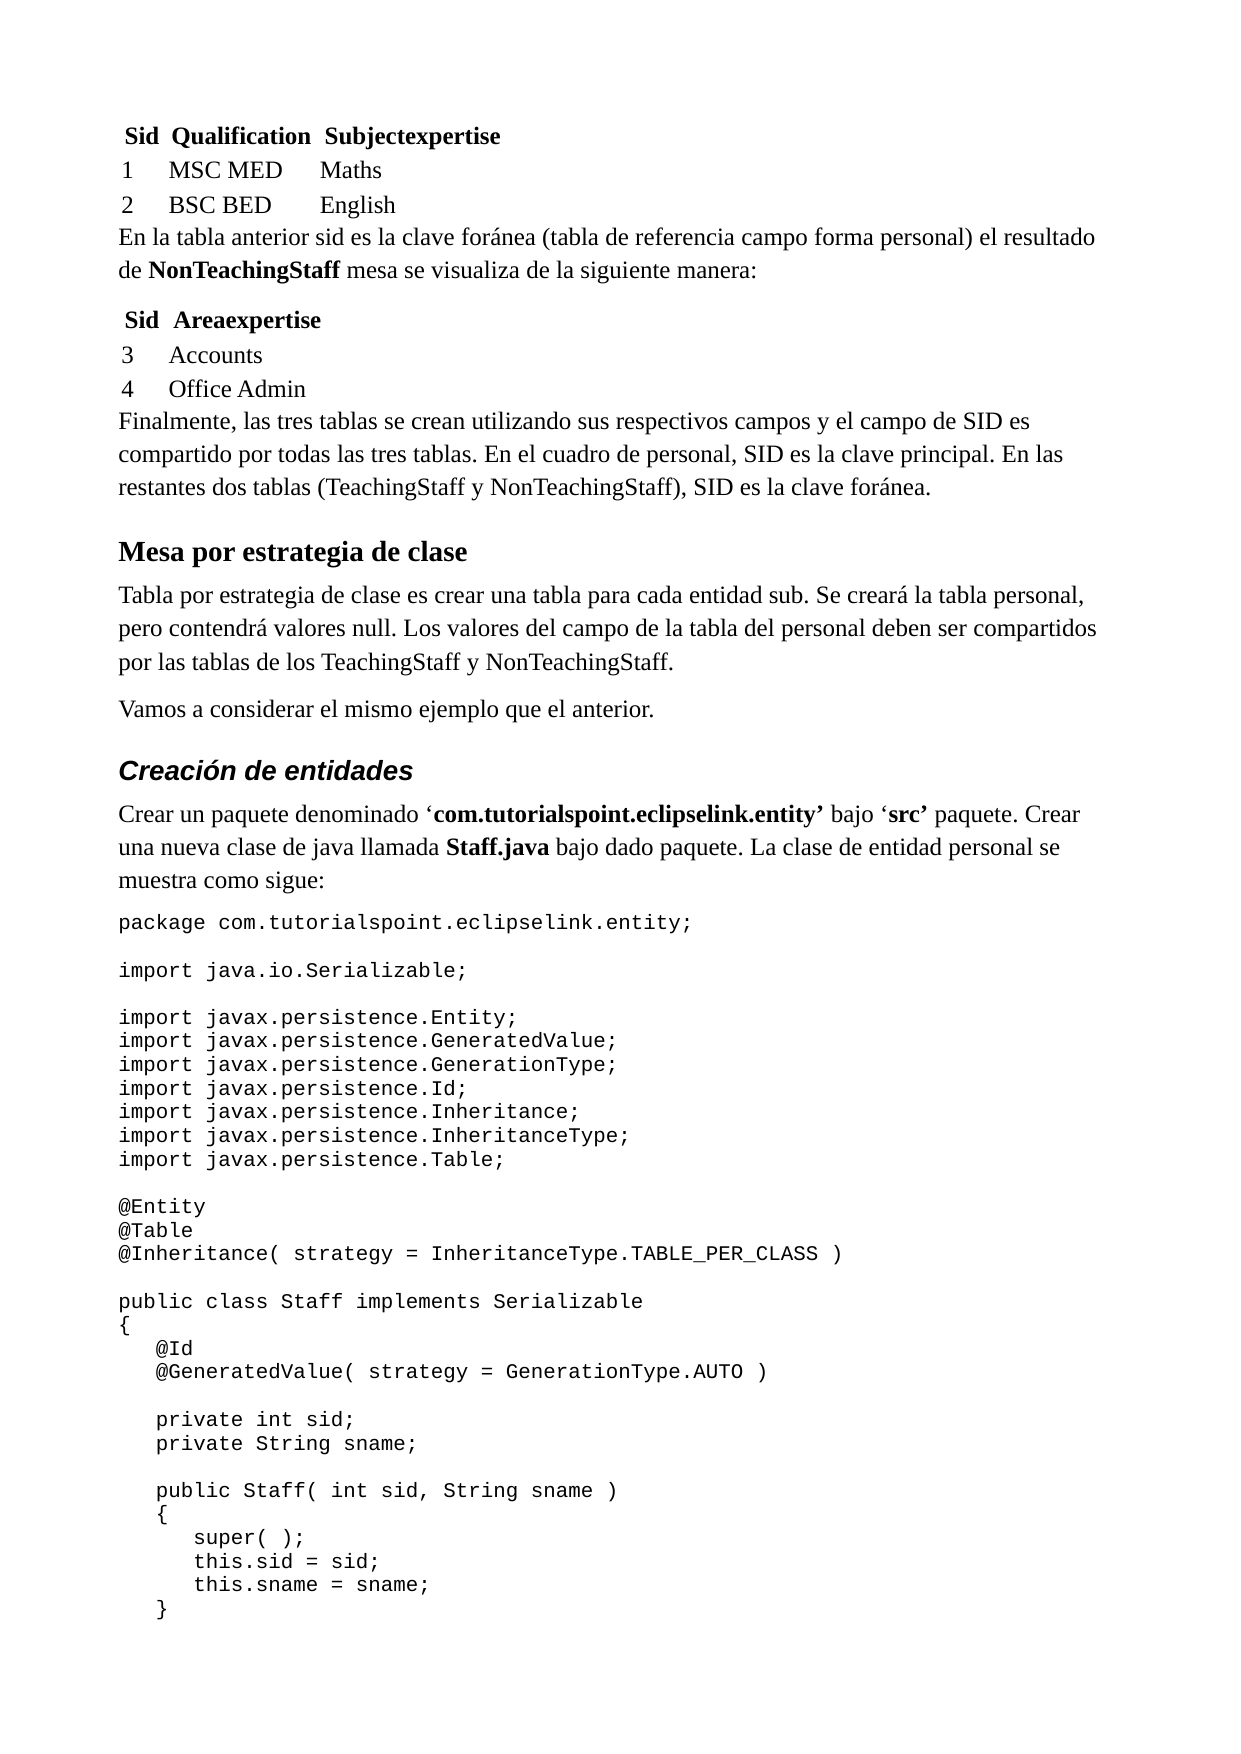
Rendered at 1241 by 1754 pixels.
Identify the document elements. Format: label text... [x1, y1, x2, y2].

text import javax.persistence.Id; [118, 1078, 1122, 1101]
table_cell 1 [118, 153, 165, 187]
table_cell Maths [317, 153, 508, 187]
table_header Sid [118, 303, 165, 337]
text package com.tutorialspoint.eclipselink.entity; [118, 912, 1122, 936]
text import javax.persistence.Inheritance; [118, 1101, 1122, 1125]
text Finalmente, las tres tablas se crean utilizando sus respectivos campos y el campo de SID es compartido por todas las tres tablas. En el cuadro de personal, SID es la clave principal. En las restantes dos tablas (TeachingStaff y NonTeachingStaff), SID es la clave foránea. [118, 406, 1122, 501]
table_header Subjectexpertise [317, 118, 508, 153]
table_cell 4 [118, 372, 165, 406]
table_cell BSC BED [165, 187, 317, 222]
text import javax.persistence.GeneratedValue; [118, 1031, 1122, 1054]
text public Staff( int sid, String sname ) [118, 1480, 1122, 1503]
text import javax.persistence.GenerationType; [118, 1054, 1122, 1078]
text @GeneratedValue( strategy = GenerationType.AUTO ) [118, 1362, 1122, 1385]
text this.sid = sid; [118, 1551, 1122, 1574]
table_cell Accounts [165, 337, 329, 372]
table_header Qualification [165, 118, 317, 153]
text @Entity [118, 1196, 1122, 1220]
text @Table [118, 1220, 1122, 1243]
text import javax.persistence.Table; [118, 1149, 1122, 1172]
table_header Sid [118, 118, 165, 153]
table_cell 3 [118, 337, 165, 372]
text Vamos a considerar el mismo ejemplo que el anterior. [118, 694, 1122, 723]
table_cell English [317, 187, 508, 222]
subtitle Mesa por estrategia de clase [118, 534, 1122, 568]
text { [118, 1503, 1122, 1527]
text @Id [118, 1338, 1122, 1362]
subtitle Creación de entidades [118, 754, 1122, 786]
table_cell Office Admin [165, 372, 329, 406]
text import javax.persistence.InheritanceType; [118, 1125, 1122, 1149]
text Crear un paquete denominado ‘com.tutorialspoint.eclipselink.entity’ bajo ‘src’ paquete. Crear una nueva clase de java llamada Staff.java bajo dado paquete. La clase de entidad personal se muestra como sigue: [118, 799, 1122, 893]
text private int sid; [118, 1409, 1122, 1432]
table_cell 2 [118, 187, 165, 222]
text import java.io.Serializable; [118, 959, 1122, 983]
text public class Staff implements Serializable [118, 1291, 1122, 1314]
table_cell MSC MED [165, 153, 317, 187]
text } [118, 1598, 1122, 1622]
text En la tabla anterior sid es la clave foránea (tabla de referencia campo forma personal) el resultado de NonTeachingStaff mesa se visualiza de la siguiente manera: [118, 222, 1122, 284]
text { [118, 1314, 1122, 1338]
text Tabla por estrategia de clase es crear una tabla para cada entidad sub. Se creará la tabla personal, pero contendrá valores null. Los valores del campo de la tabla del personal deben ser compartidos por las tablas de los TeachingStaff y NonTeachingStaff. [118, 581, 1122, 675]
text this.sname = sname; [118, 1574, 1122, 1598]
text private String sname; [118, 1432, 1122, 1456]
text @Inheritance( strategy = InheritanceType.TABLE_PER_CLASS ) [118, 1243, 1122, 1267]
text super( ); [118, 1527, 1122, 1551]
table_header Areaexpertise [165, 303, 329, 337]
text import javax.persistence.Entity; [118, 1007, 1122, 1031]
